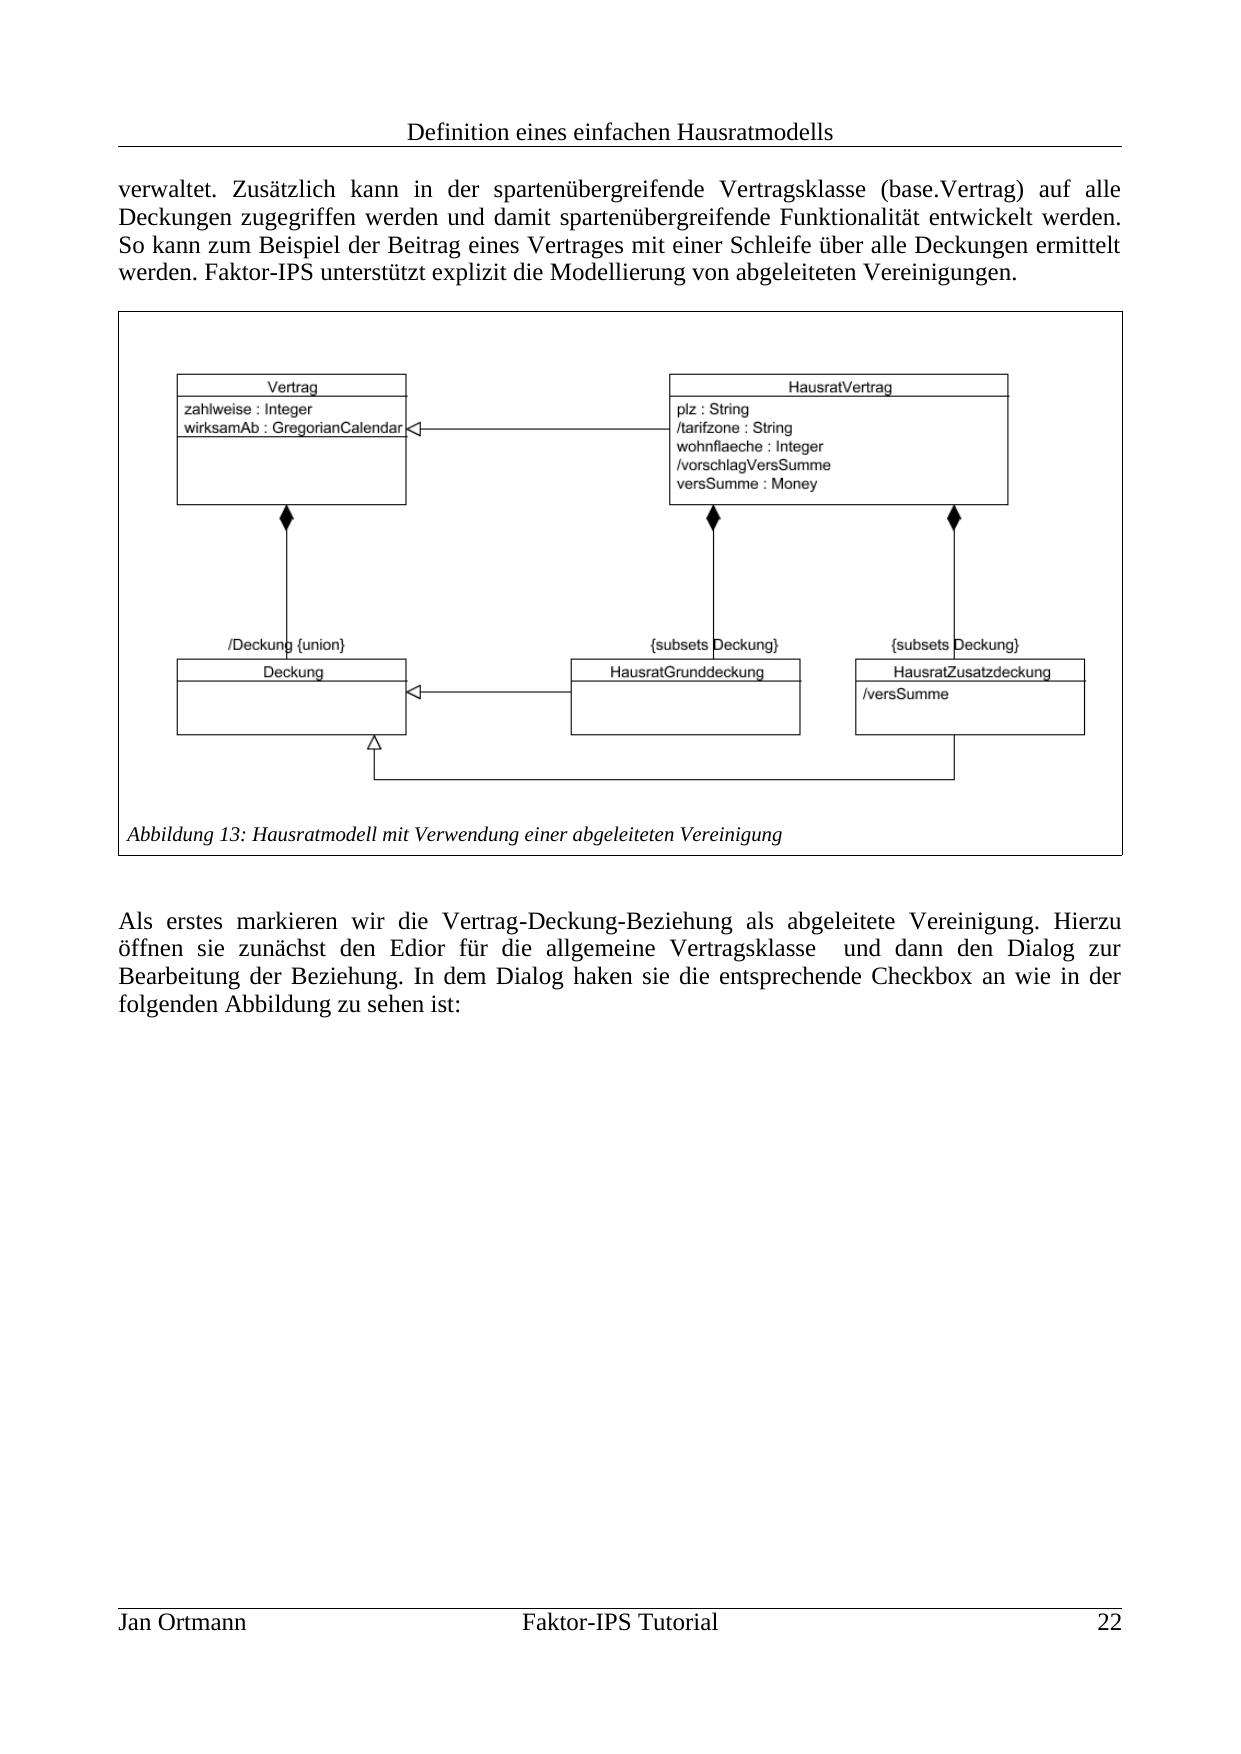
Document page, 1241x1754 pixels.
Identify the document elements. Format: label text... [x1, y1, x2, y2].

text verwaltet. Zusätzlich kann in der spartenübergreifende Vertragsklasse (base.Vertrag) auf alle Deckungen zugegriffen werden und damit spartenübergreifende Funktionalität entwickelt werden. So kann zum Beispiel der Beitrag eines Vertrages mit einer Schleife über alle Deckungen ermittelt werden. Faktor-IPS unterstützt explizit die Modellierung von abgeleiteten Vereinigungen. [118, 175, 1122, 286]
picture [133, 319, 1107, 823]
text Abbildung 13: Hausratmodell mit Verwendung einer abgeleiteten Vereinigung [127, 823, 1113, 846]
text Als erstes markieren wir die Vertrag‑Deckung‑Beziehung als abgeleitete Vereinigung. Hierzu öffnen sie zunächst den Edior für die allgemeine Vertragsklasse und dann den Dialog zur Bearbeitung der Beziehung. In dem Dialog haken sie die entsprechende Checkbox an wie in der folgenden Abbildung zu sehen ist: [118, 907, 1122, 1018]
